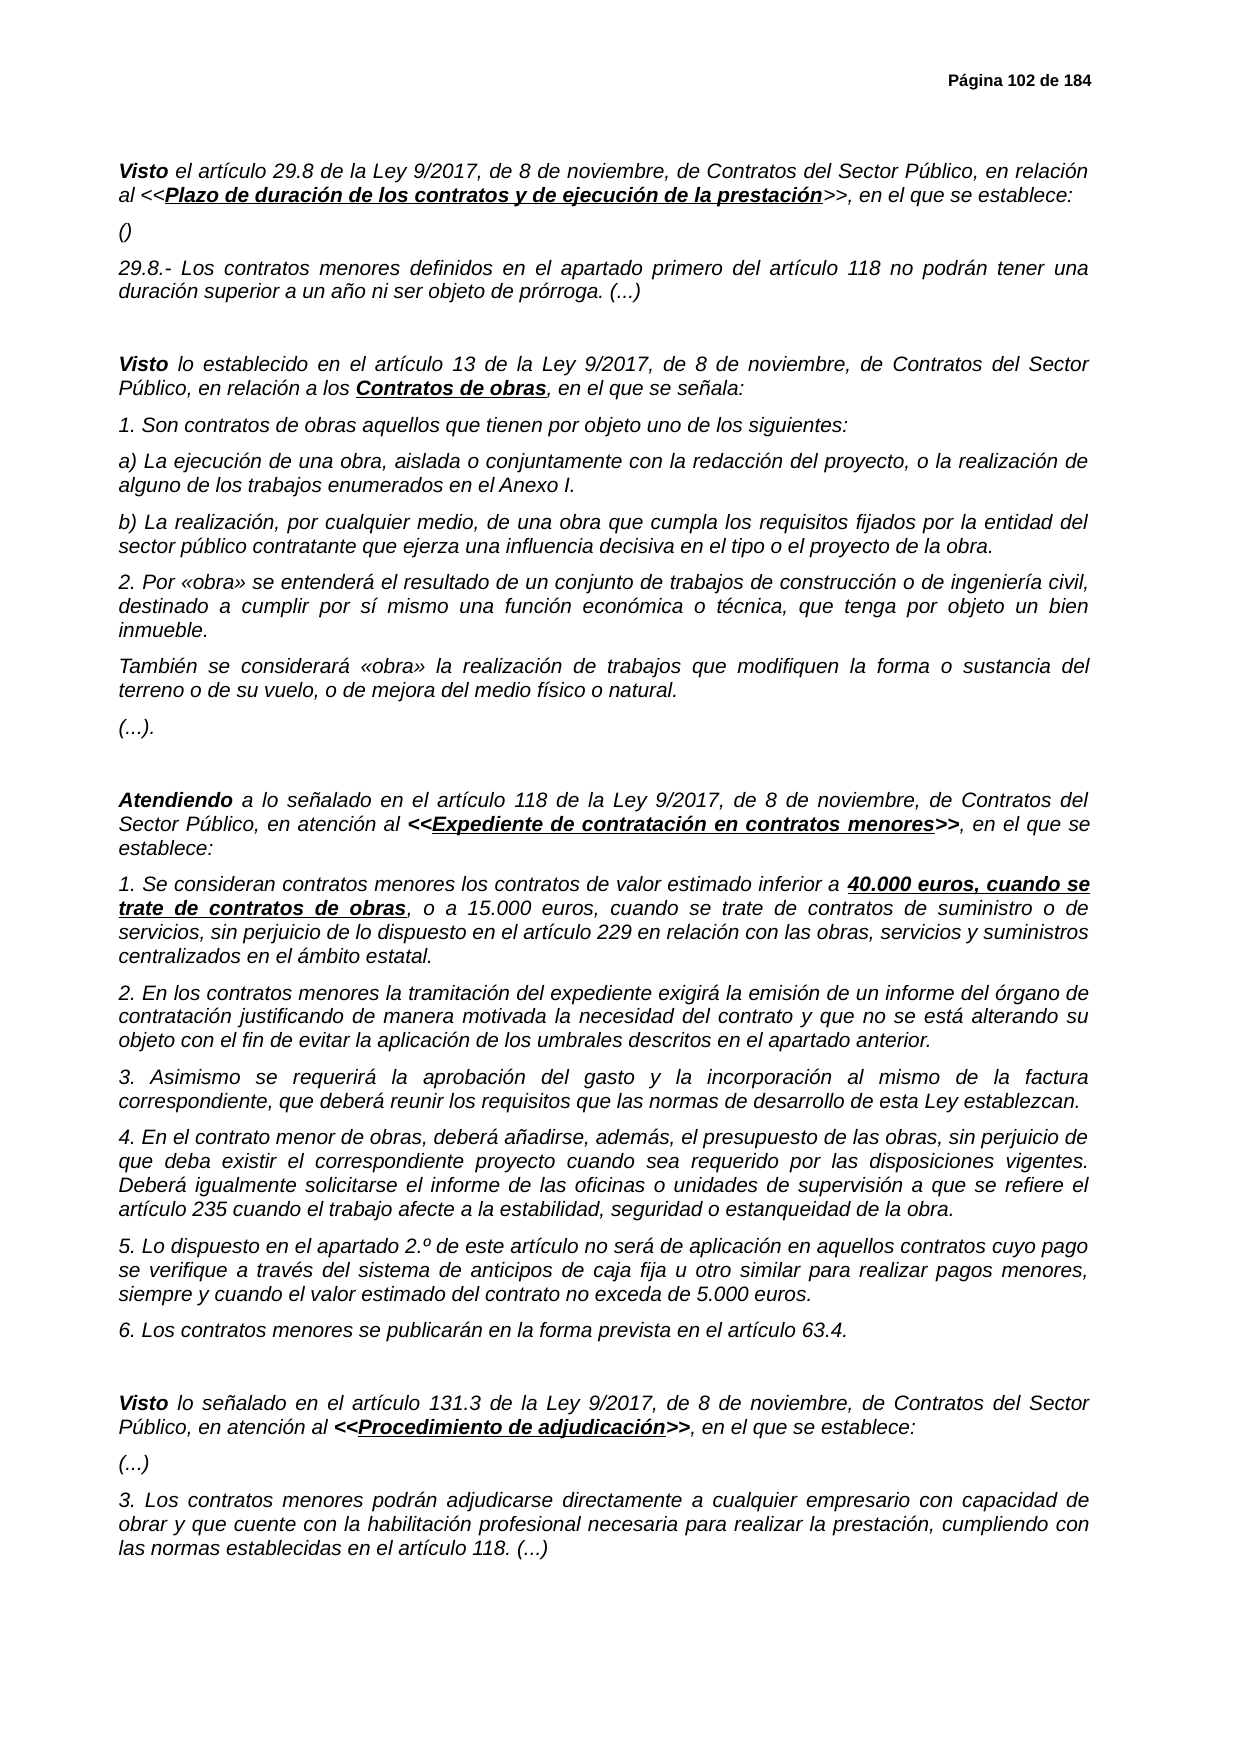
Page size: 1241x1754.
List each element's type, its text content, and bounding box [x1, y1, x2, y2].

text Visto lo establecido en el artículo 13 de la Ley 9/2017, de 8 de noviembre, de Contratos del Sector Público, en relación a los Contratos de obras, en el que se señala: [118, 352, 1092, 400]
text Atendiendo a lo señalado en el artículo 118 de la Ley 9/2017, de 8 de noviembre, de Contratos del Sector Público, en atención al <<Expediente de contratación en contratos menores>>, en el que se establece: [118, 788, 1092, 859]
text 2. Por «obra» se entenderá el resultado de un conjunto de trabajos de construcción o de ingeniería civil, destinado a cumplir por sí mismo una función económica o técnica, que tenga por objeto un bien inmueble. [118, 570, 1092, 642]
text También se considerará «obra» la realización de trabajos que modifiquen la forma o sustancia del terreno o de su vuelo, o de mejora del medio físico o natural. [118, 654, 1092, 702]
text 29.8.- Los contratos menores definidos en el apartado primero del artículo 118 no podrán tener una duración superior a un año ni ser objeto de prórroga. (...) [118, 255, 1092, 303]
text a) La ejecución de una obra, aislada o conjuntamente con la redacción del proyecto, o la realización de alguno de los trabajos enumerados en el Anexo I. [118, 449, 1092, 497]
text 3. Los contratos menores podrán adjudicarse directamente a cualquier empresario con capacidad de obrar y que cuente con la habilitación profesional necesaria para realizar la prestación, cumpliendo con las normas establecidas en el artículo 118. (...) [118, 1488, 1092, 1559]
text 4. En el contrato menor de obras, deberá añadirse, además, el presupuesto de las obras, sin perjuicio de que deba existir el correspondiente proyecto cuando sea requerido por las disposiciones vigentes. Deberá igualmente solicitarse el informe de las oficinas o unidades de supervisión a que se refiere el artículo 235 cuando el trabajo afecte a la estabilidad, seguridad o estanqueidad de la obra. [118, 1125, 1092, 1221]
text 2. En los contratos menores la tramitación del expediente exigirá la emisión de un informe del órgano de contratación justificando de manera motivada la necesidad del contrato y que no se está alterando su objeto con el fin de evitar la aplicación de los umbrales descritos en el apartado anterior. [118, 980, 1092, 1052]
text 5. Lo dispuesto en el apartado 2.º de este artículo no será de aplicación en aquellos contratos cuyo pago se verifique a través del sistema de anticipos de caja fija u otro similar para realizar pagos menores, siempre y cuando el valor estimado del contrato no exceda de 5.000 euros. [118, 1233, 1092, 1305]
text 6. Los contratos menores se publicarán en la forma prevista en el artículo 63.4. [118, 1318, 1092, 1342]
text 1. Son contratos de obras aquellos que tienen por objeto uno de los siguientes: [118, 413, 1092, 437]
text 1. Se consideran contratos menores los contratos de valor estimado inferior a 40.000 euros, cuando se trate de contratos de obras, o a 15.000 euros, cuando se trate de contratos de suministro o de servicios, sin perjuicio de lo dispuesto en el artículo 229 en relación con las obras, servicios y suministros centralizados en el ámbito estatal. [118, 872, 1092, 968]
text 3. Asimismo se requerirá la aprobación del gasto y la incorporación al mismo de la factura correspondiente, que deberá reunir los requisitos que las normas de desarrollo de esta Ley establezcan. [118, 1065, 1092, 1113]
text (...). [118, 715, 1092, 739]
text () [118, 219, 1092, 243]
text (...) [118, 1451, 1092, 1475]
text Visto el artículo 29.8 de la Ley 9/2017, de 8 de noviembre, de Contratos del Sector Público, en relación al <<Plazo de duración de los contratos y de ejecución de la prestación>>, en el que se establece: [118, 158, 1092, 206]
text Visto lo señalado en el artículo 131.3 de la Ley 9/2017, de 8 de noviembre, de Contratos del Sector Público, en atención al <<Procedimiento de adjudicación>>, en el que se establece: [118, 1391, 1092, 1439]
text b) La realización, por cualquier medio, de una obra que cumpla los requisitos fijados por la entidad del sector público contratante que ejerza una influencia decisiva en el tipo o el proyecto de la obra. [118, 509, 1092, 557]
